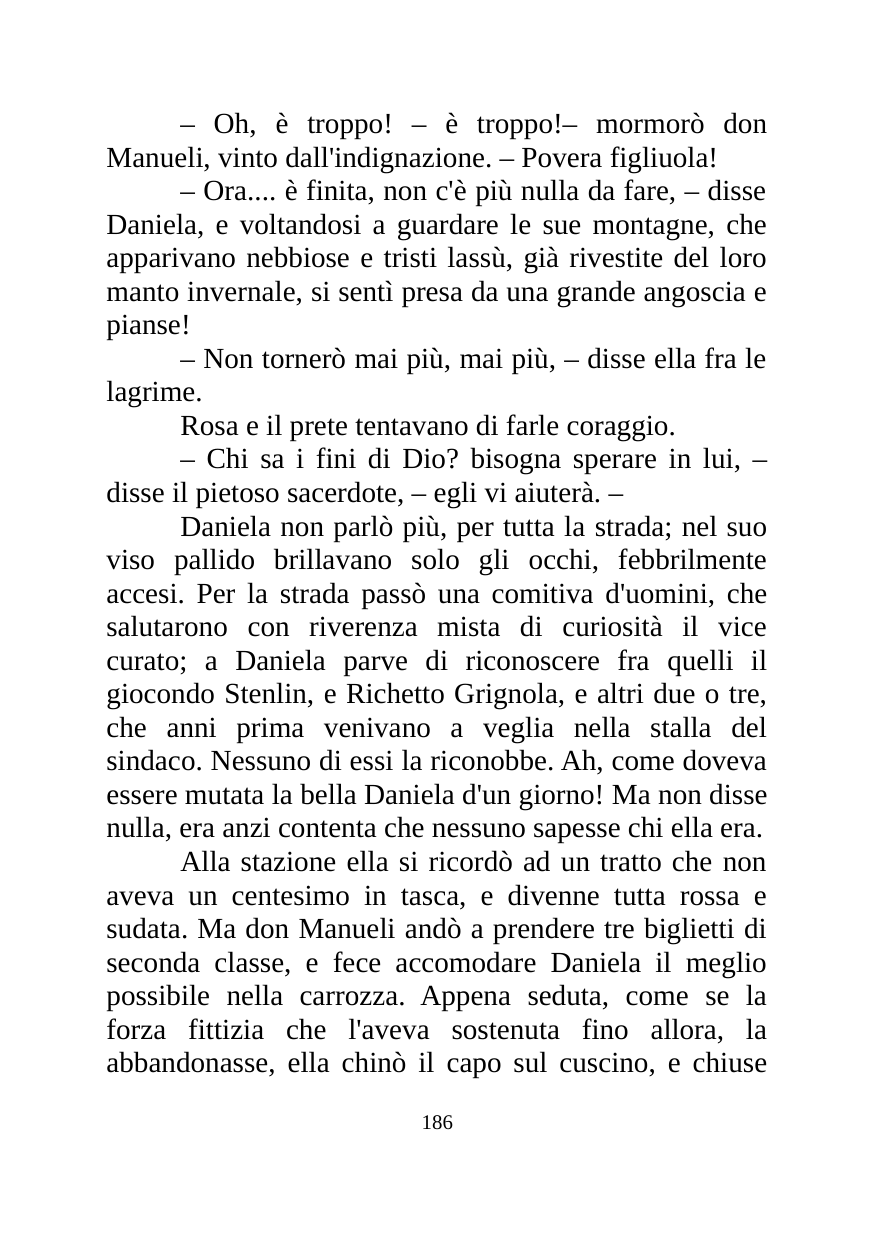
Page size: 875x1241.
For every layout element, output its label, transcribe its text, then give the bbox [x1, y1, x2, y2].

text Alla stazione ella si ricordò ad un tratto che non aveva un centesimo in tasca, e divenne tutta rossa e sudata. Ma don Manueli andò a prendere tre biglietti di seconda classe, e fece accomodare Daniela il meglio possibile nella carrozza. Appena seduta, come se la forza fittizia che l'aveva sostenuta fino allora, la abbandonasse, ella chinò il capo sul cuscino, e chiuse [106, 844, 768, 1079]
text – Chi sa i fini di Dio? bisogna sperare in lui, – disse il pietoso sacerdote, – egli vi aiuterà. – [106, 442, 768, 509]
text – Non tornerò mai più, mai più, – disse ella fra le lagrime. [106, 341, 768, 408]
text – Oh, è troppo! – è troppo!– mormorò don Manueli, vinto dall'indignazione. – Povera figliuola! [106, 106, 768, 173]
text Rosa e il prete tentavano di farle coraggio. [106, 408, 768, 442]
text – Ora.... è finita, non c'è più nulla da fare, – disse Daniela, e voltandosi a guardare le sue montagne, che apparivano nebbiose e tristi lassù, già rivestite del loro manto invernale, si sentì presa da una grande angoscia e pianse! [106, 173, 768, 341]
text Daniela non parlò più, per tutta la strada; nel suo viso pallido brillavano solo gli occhi, febbrilmente accesi. Per la strada passò una comitiva d'uomini, che salutarono con riverenza mista di curiosità il vice curato; a Daniela parve di riconoscere fra quelli il giocondo Stenlin, e Richetto Grignola, e altri due o tre, che anni prima venivano a veglia nella stalla del sindaco. Nessuno di essi la riconobbe. Ah, come doveva essere mutata la bella Daniela d'un giorno! Ma non disse nulla, era anzi contenta che nessuno sapesse chi ella era. [106, 509, 768, 844]
